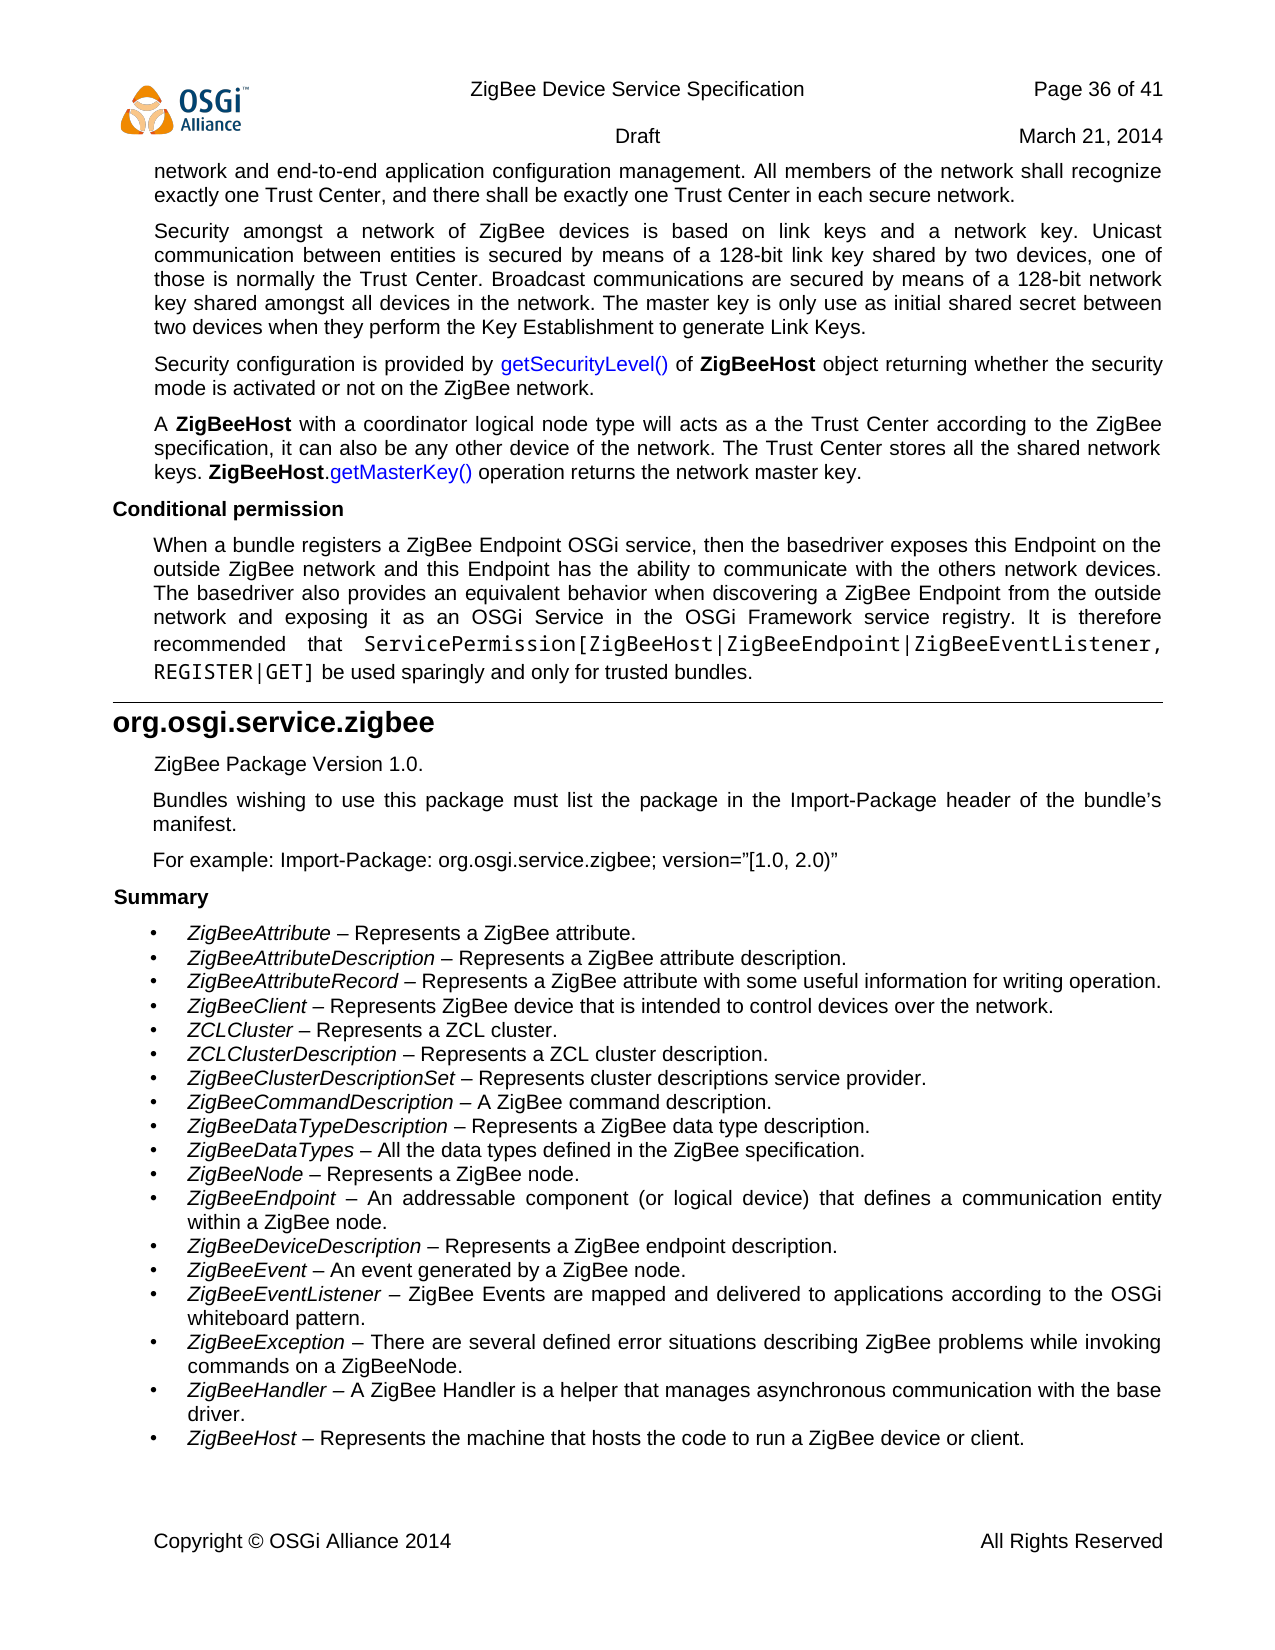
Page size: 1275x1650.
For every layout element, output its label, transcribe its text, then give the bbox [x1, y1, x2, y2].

list ZigBeeDataTypes – All the data types defined in the ZigBee specification. [150, 1138, 1163, 1162]
text Bundles wishing to use this package must list the package in the Import-Package header of the bundle’s manifest. [152, 788, 1163, 836]
list ZigBeeHost – Represents the machine that hosts the code to run a ZigBee device or client. [150, 1426, 1163, 1450]
list ZigBeeClusterDescriptionSet – Represents cluster descriptions service provider. [150, 1066, 1163, 1090]
list ZigBeeAttribute – Represents a ZigBee attribute. [150, 921, 1163, 945]
list ZigBeeHandler – A ZigBee Handler is a helper that manages asynchronous communication with the base driver. [150, 1378, 1163, 1426]
text For example: Import-Package: org.osgi.service.zigbee; version=”[1.0, 2.0)” [152, 848, 1163, 872]
list ZigBeeAttributeRecord – Represents a ZigBee attribute with some useful information for writing operation. [150, 969, 1163, 993]
picture [113, 78, 257, 142]
list ZCLClusterDescription – Represents a ZCL cluster description. [150, 1042, 1163, 1066]
list Conditional permission [112, 496, 1163, 520]
text network and end-to-end application configuration management. All members of the network shall recognize exactly one Trust Center, and there shall be exactly one Trust Center in each secure network. [154, 159, 1163, 207]
list ZigBeeEvent – An event generated by a ZigBee node. [150, 1258, 1163, 1282]
list ZigBeeEndpoint – An addressable component (or logical device) that defines a communication entity within a ZigBee node. [150, 1186, 1163, 1234]
list ZigBeeCommandDescription – A ZigBee command description. [150, 1090, 1163, 1114]
list ZCLCluster – Represents a ZCL cluster. [150, 1017, 1163, 1042]
text Summary [114, 885, 1163, 909]
list ZigBeeClient – Represents ZigBee device that is intended to control devices over the network. [150, 993, 1163, 1017]
list ZigBeeException – There are several defined error situations describing ZigBee problems while invoking commands on a ZigBeeNode. [150, 1330, 1163, 1378]
subtitle org.osgi.service.zigbee [112, 703, 1163, 739]
text Security configuration is provided by getSecurityLevel() of ZigBeeHost object returning whether the security mode is activated or not on the ZigBee network. [154, 352, 1163, 399]
list ZigBeeEventListener – ZigBee Events are mapped and delivered to applications according to the OSGi whiteboard pattern. [150, 1282, 1163, 1330]
text Security amongst a network of ZigBee devices is based on link keys and a network key. Unicast communication between entities is secured by means of a 128-bit link key shared by two devices, one of those is normally the Trust Center. Broadcast communications are secured by means of a 128-bit network key shared amongst all devices in the network. The master key is only use as initial shared secret between two devices when they perform the Key Establishment to generate Link Keys. [154, 219, 1163, 339]
list ZigBeeDataTypeDescription – Represents a ZigBee data type description. [150, 1114, 1163, 1138]
text ZigBee Package Version 1.0. [154, 751, 1163, 775]
list ZigBeeAttributeDescription – Represents a ZigBee attribute description. [150, 945, 1163, 969]
text A ZigBeeHost with a coordinator logical node type will acts as a the Trust Center according to the ZigBee specification, it can also be any other device of the network. The Trust Center stores all the shared network keys. ZigBeeHost.getMasterKey() operation returns the network master key. [154, 412, 1163, 484]
text When a bundle registers a ZigBee Endpoint OSGi service, then the basedriver exposes this Endpoint on the outside ZigBee network and this Endpoint has the ability to communicate with the others network devices. The basedriver also provides an equivalent behavior when discovering a ZigBee Endpoint from the outside network and exposing it as an OSGi Service in the OSGi Framework service registry. It is therefore recommended that ServicePermission[ZigBeeHost|ZigBeeEndpoint|ZigBeeEventListener, REGISTER|GET] be used sparingly and only for trusted bundles. [153, 533, 1163, 686]
list ZigBeeDeviceDescription – Represents a ZigBee endpoint description. [150, 1234, 1163, 1258]
list ZigBeeNode – Represents a ZigBee node. [150, 1162, 1163, 1186]
